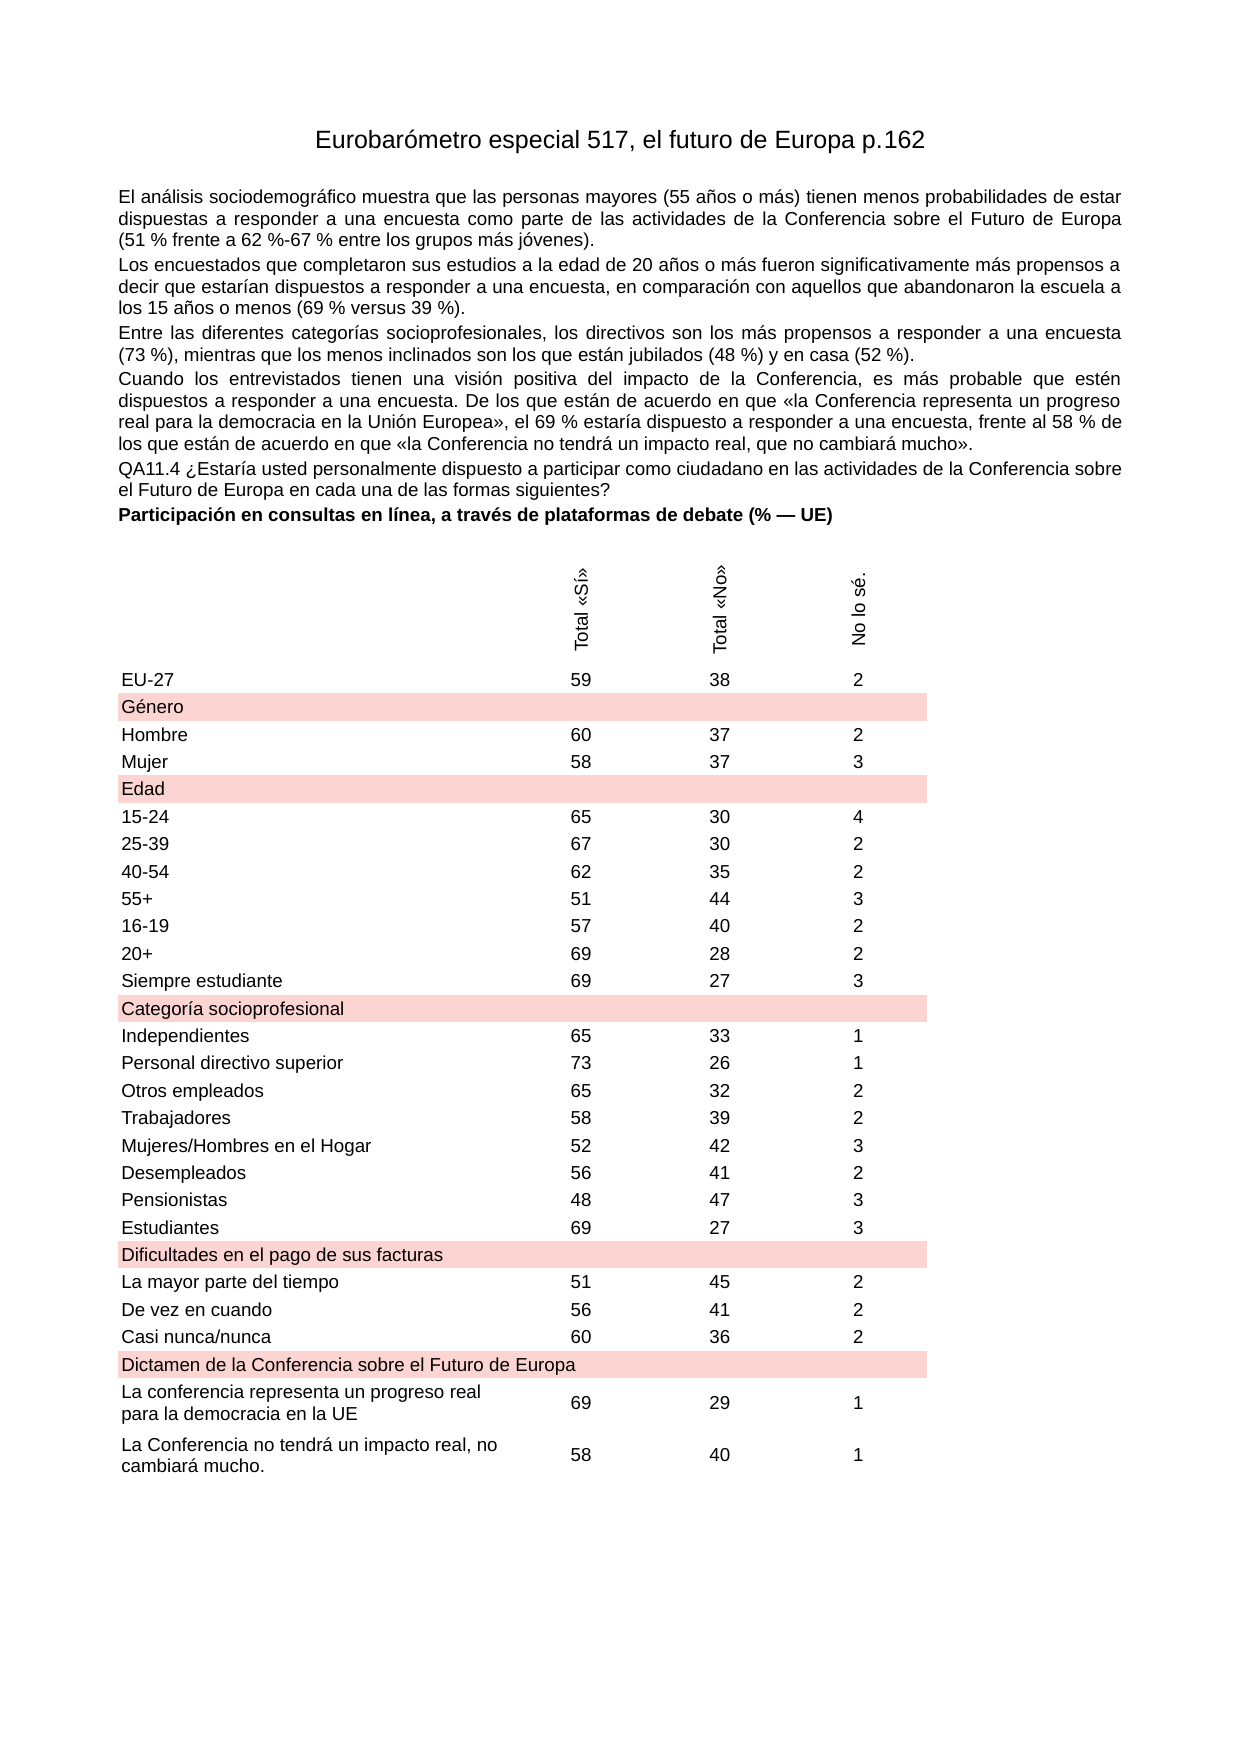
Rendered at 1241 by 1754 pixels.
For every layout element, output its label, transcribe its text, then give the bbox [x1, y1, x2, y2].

table_cell 2 [789, 1269, 927, 1296]
table_cell Dictamen de la Conferencia sobre el Futuro de Europa [118, 1351, 650, 1378]
table_cell 73 [511, 1049, 650, 1077]
table_cell 48 [511, 1186, 650, 1214]
table_cell 65 [511, 1077, 650, 1104]
table_cell [789, 995, 927, 1022]
table_cell Dificultades en el pago de sus facturas [118, 1241, 511, 1268]
table_cell 56 [511, 1296, 650, 1323]
table_cell 26 [650, 1049, 789, 1077]
table_cell 38 [650, 666, 789, 693]
table_header Total «No» [650, 554, 789, 666]
table_cell 35 [650, 858, 789, 885]
table_cell 2 [789, 721, 927, 748]
table_cell 2 [789, 1104, 927, 1131]
table_cell [650, 1351, 789, 1378]
table_cell 42 [650, 1131, 789, 1159]
text QA11.4 ¿Estaría usted personalmente dispuesto a participar como ciudadano en las actividades de la Conferencia sobre el Futuro de Europa en cada una de las formas siguientes? [118, 458, 1122, 501]
table_cell 2 [789, 1159, 927, 1186]
table_cell 52 [511, 1131, 650, 1159]
table_cell 2 [789, 1077, 927, 1104]
table_cell Siempre estudiante [118, 967, 511, 994]
table_cell 69 [511, 1214, 650, 1241]
table_cell Categoría socioprofesional [118, 995, 511, 1022]
table_cell 57 [511, 912, 650, 940]
table_cell 4 [789, 803, 927, 830]
table_cell [789, 693, 927, 721]
table_cell 65 [511, 1022, 650, 1049]
table_cell 3 [789, 967, 927, 994]
table_cell 27 [650, 1214, 789, 1241]
table_cell 44 [650, 885, 789, 912]
table_cell 67 [511, 830, 650, 857]
table_cell 58 [511, 748, 650, 775]
table_cell 47 [650, 1186, 789, 1214]
table_cell 3 [789, 1131, 927, 1159]
table_cell Pensionistas [118, 1186, 511, 1214]
table_cell 51 [511, 885, 650, 912]
table_header No lo sé. [789, 554, 927, 666]
text El análisis sociodemográfico muestra que las personas mayores (55 años o más) tienen menos probabilidades de estar dispuestas a responder a una encuesta como parte de las actividades de la Conferencia sobre el Futuro de Europa (51 % frente a 62 %-67 % entre los grupos más jóvenes). [118, 186, 1122, 251]
table_cell [511, 1241, 650, 1268]
table_cell 45 [650, 1269, 789, 1296]
text Cuando los entrevistados tienen una visión positiva del impacto de la Conferencia, es más probable que estén dispuestos a responder a una encuesta. De los que están de acuerdo en que «la Conferencia representa un progreso real para la democracia en la Unión Europea», el 69 % estaría dispuesto a responder a una encuesta, frente al 58 % de los que están de acuerdo en que «la Conferencia no tendrá un impacto real, que no cambiará mucho». [118, 368, 1122, 454]
table_cell 20+ [118, 940, 511, 967]
table_cell EU-27 [118, 666, 511, 693]
table_cell [789, 1351, 927, 1378]
table_cell 27 [650, 967, 789, 994]
table_cell 60 [511, 721, 650, 748]
table_cell 2 [789, 940, 927, 967]
table_cell 69 [511, 940, 650, 967]
table_cell 2 [789, 1296, 927, 1323]
table_cell 37 [650, 721, 789, 748]
table_cell 37 [650, 748, 789, 775]
table_cell Casi nunca/nunca [118, 1323, 511, 1351]
table_cell Edad [118, 775, 511, 803]
table_cell 30 [650, 803, 789, 830]
table_cell La mayor parte del tiempo [118, 1269, 511, 1296]
table_cell 69 [511, 1378, 650, 1427]
table_cell 2 [789, 830, 927, 857]
table_cell Estudiantes [118, 1214, 511, 1241]
table_cell 1 [789, 1427, 927, 1483]
table_cell [650, 995, 789, 1022]
text Los encuestados que completaron sus estudios a la edad de 20 años o más fueron significativamente más propensos a decir que estarían dispuestos a responder a una encuesta, en comparación con aquellos que abandonaron la escuela a los 15 años o menos (69 % versus 39 %). [118, 254, 1122, 319]
table_cell [511, 693, 650, 721]
table_cell 40 [650, 912, 789, 940]
table_cell 25-39 [118, 830, 511, 857]
text Participación en consultas en línea, a través de plataformas de debate (% — UE) [118, 504, 1122, 526]
table_cell Género [118, 693, 511, 721]
table_cell [789, 1241, 927, 1268]
table_cell 3 [789, 1186, 927, 1214]
table_cell [511, 775, 650, 803]
table_cell 2 [789, 858, 927, 885]
table_cell Mujer [118, 748, 511, 775]
table_cell [789, 775, 927, 803]
table_cell 33 [650, 1022, 789, 1049]
table_cell 55+ [118, 885, 511, 912]
table_cell Personal directivo superior [118, 1049, 511, 1077]
table_cell 62 [511, 858, 650, 885]
table_cell 41 [650, 1159, 789, 1186]
table_cell 39 [650, 1104, 789, 1131]
table_cell 2 [789, 666, 927, 693]
table_cell 15-24 [118, 803, 511, 830]
table_cell 2 [789, 1323, 927, 1351]
table_cell Desempleados [118, 1159, 511, 1186]
table_cell [650, 1241, 789, 1268]
table_cell 28 [650, 940, 789, 967]
table_header [118, 554, 511, 666]
table_cell 1 [789, 1022, 927, 1049]
table_cell 1 [789, 1049, 927, 1077]
table_cell Independientes [118, 1022, 511, 1049]
table_cell 58 [511, 1427, 650, 1483]
table_cell Trabajadores [118, 1104, 511, 1131]
table_cell 3 [789, 748, 927, 775]
table_cell 60 [511, 1323, 650, 1351]
table_cell 56 [511, 1159, 650, 1186]
table_cell 32 [650, 1077, 789, 1104]
table_cell Mujeres/Hombres en el Hogar [118, 1131, 511, 1159]
table_cell [511, 995, 650, 1022]
table_cell 40-54 [118, 858, 511, 885]
table_cell De vez en cuando [118, 1296, 511, 1323]
text Entre las diferentes categorías socioprofesionales, los directivos son los más propensos a responder a una encuesta (73 %), mientras que los menos inclinados son los que están jubilados (48 %) y en casa (52 %). [118, 322, 1122, 365]
table_cell 69 [511, 967, 650, 994]
table_cell [650, 775, 789, 803]
table_cell Hombre [118, 721, 511, 748]
table_cell 41 [650, 1296, 789, 1323]
table_cell 51 [511, 1269, 650, 1296]
table_cell Otros empleados [118, 1077, 511, 1104]
table_header Total «Sí» [511, 554, 650, 666]
table_cell La Conferencia no tendrá un impacto real, no cambiará mucho. [118, 1427, 511, 1483]
table_cell 1 [789, 1378, 927, 1427]
table_cell 59 [511, 666, 650, 693]
table_cell 58 [511, 1104, 650, 1131]
table_cell 16-19 [118, 912, 511, 940]
table_cell 40 [650, 1427, 789, 1483]
table_cell [650, 693, 789, 721]
table_cell 30 [650, 830, 789, 857]
table_cell 29 [650, 1378, 789, 1427]
table_cell 3 [789, 885, 927, 912]
table_cell 3 [789, 1214, 927, 1241]
table_cell 36 [650, 1323, 789, 1351]
table_cell La conferencia representa un progreso real para la democracia en la UE [118, 1378, 511, 1427]
table_cell 65 [511, 803, 650, 830]
table_cell 2 [789, 912, 927, 940]
